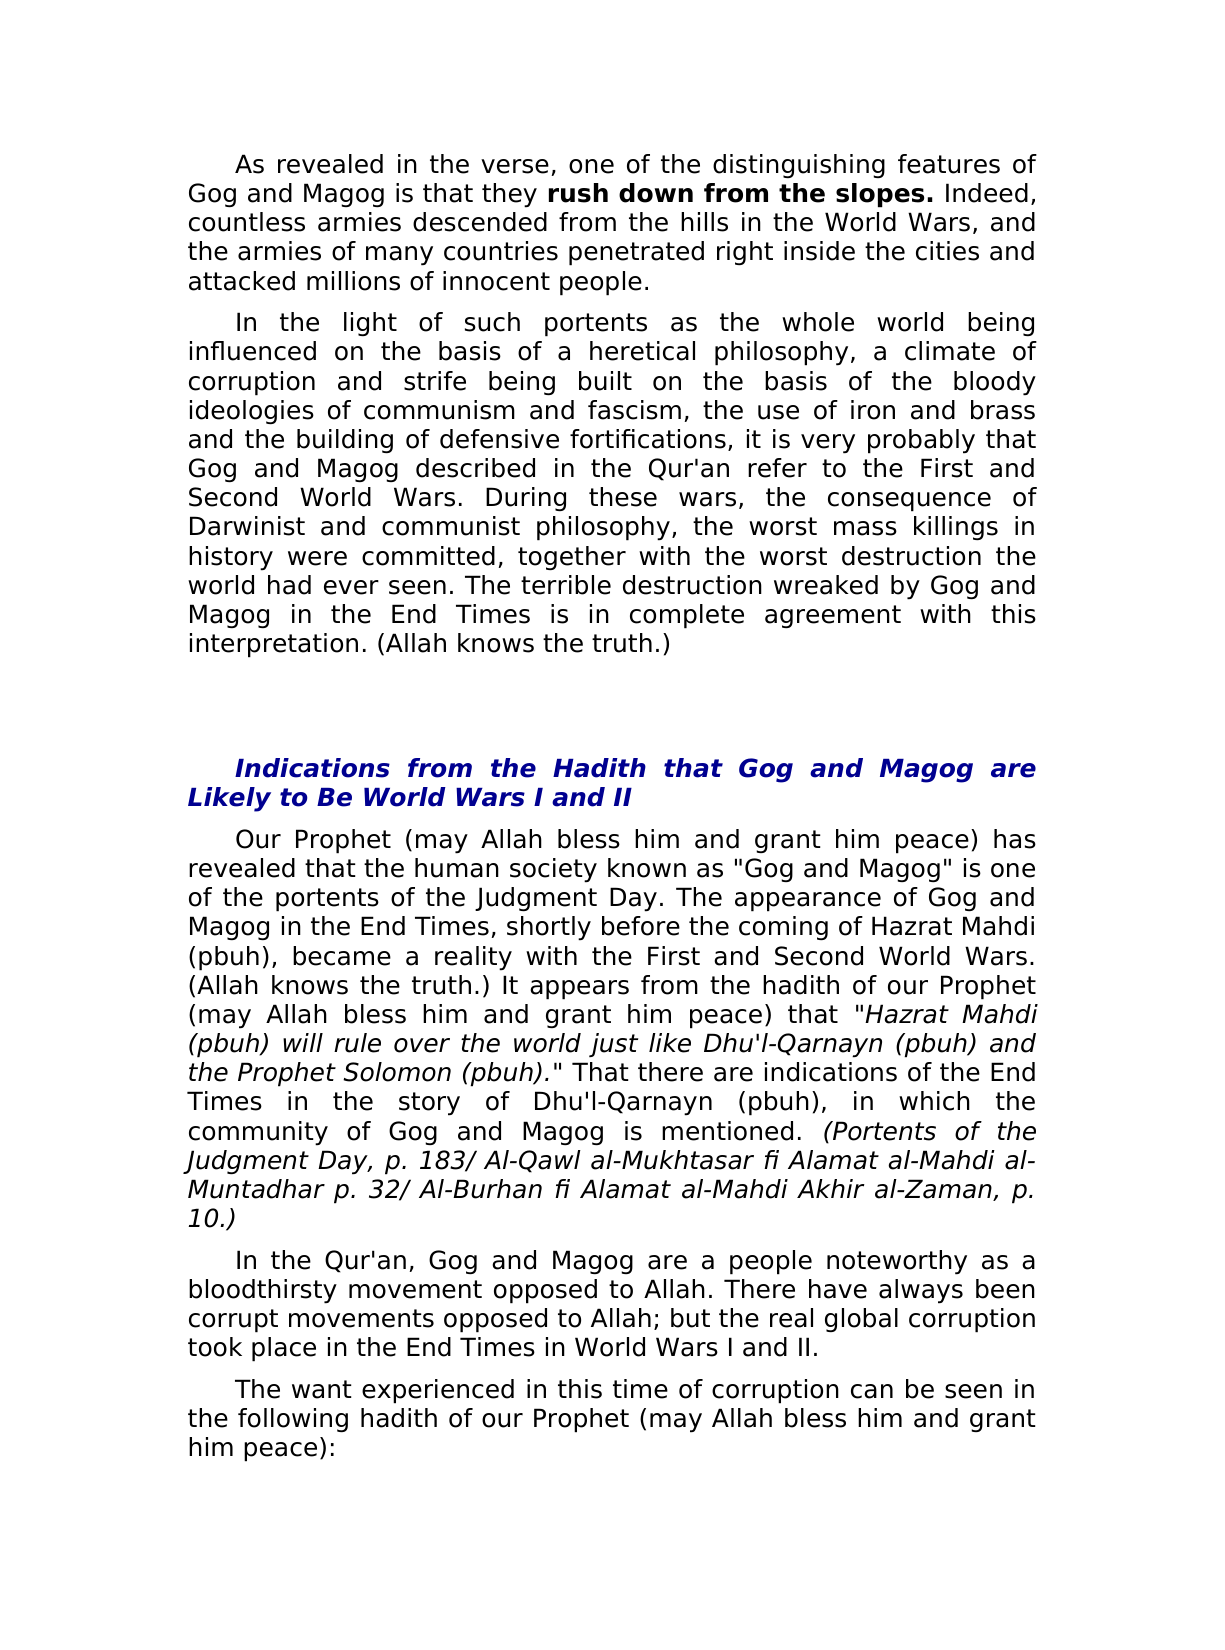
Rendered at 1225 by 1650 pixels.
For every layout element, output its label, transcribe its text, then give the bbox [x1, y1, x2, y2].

text In the Qur'an, Gog and Magog are a people noteworthy as a bloodthirsty movement opposed to Allah. There have always been corrupt movements opposed to Allah; but the real global corruption took place in the End Times in World Wars I and II. [187, 1246, 1037, 1362]
text In the light of such portents as the whole world being influenced on the basis of a heretical philosophy, a climate of corruption and strife being built on the basis of the bloody ideologies of communism and fascism, the use of iron and brass and the building of defensive fortifications, it is very probably that Gog and Magog described in the Qur'an refer to the First and Second World Wars. During these wars, the consequence of Darwinist and communist philosophy, the worst mass killings in history were committed, together with the worst destruction the world had ever seen. The terrible destruction wreaked by Gog and Magog in the End Times is in complete agreement with this interpretation. (Allah knows the truth.) [187, 308, 1037, 658]
text The want experienced in this time of corruption can be seen in the following hadith of our Prophet (may Allah bless him and grant him peace): [187, 1375, 1037, 1462]
text Indications from the Hadith that Gog and Magog are Likely to Be World Wars I and II [187, 754, 1037, 812]
text Our Prophet (may Allah bless him and grant him peace) has revealed that the human society known as "Gog and Magog" is one of the portents of the Judgment Day. The appearance of Gog and Magog in the End Times, shortly before the coming of Hazrat Mahdi (pbuh), became a reality with the First and Second World Wars. (Allah knows the truth.) It appears from the hadith of our Prophet (may Allah bless him and grant him peace) that "Hazrat Mahdi (pbuh) will rule over the world just like Dhu'l-Qarnayn (pbuh) and the Prophet Solomon (pbuh)." That there are indications of the End Times in the story of Dhu'l-Qarnayn (pbuh), in which the community of Gog and Magog is mentioned. (Portents of the Judgment Day, p. 183/ Al-Qawl al-Mukhtasar fi Alamat al-Mahdi al- Muntadhar p. 32/ Al-Burhan fi Alamat al-Mahdi Akhir al-Zaman, p. 10.) [187, 825, 1037, 1233]
text As revealed in the verse, one of the distinguishing features of Gog and Magog is that they rush down from the slopes. Indeed, countless armies descended from the hills in the World Wars, and the armies of many countries penetrated right inside the cities and attacked millions of innocent people. [187, 150, 1037, 296]
